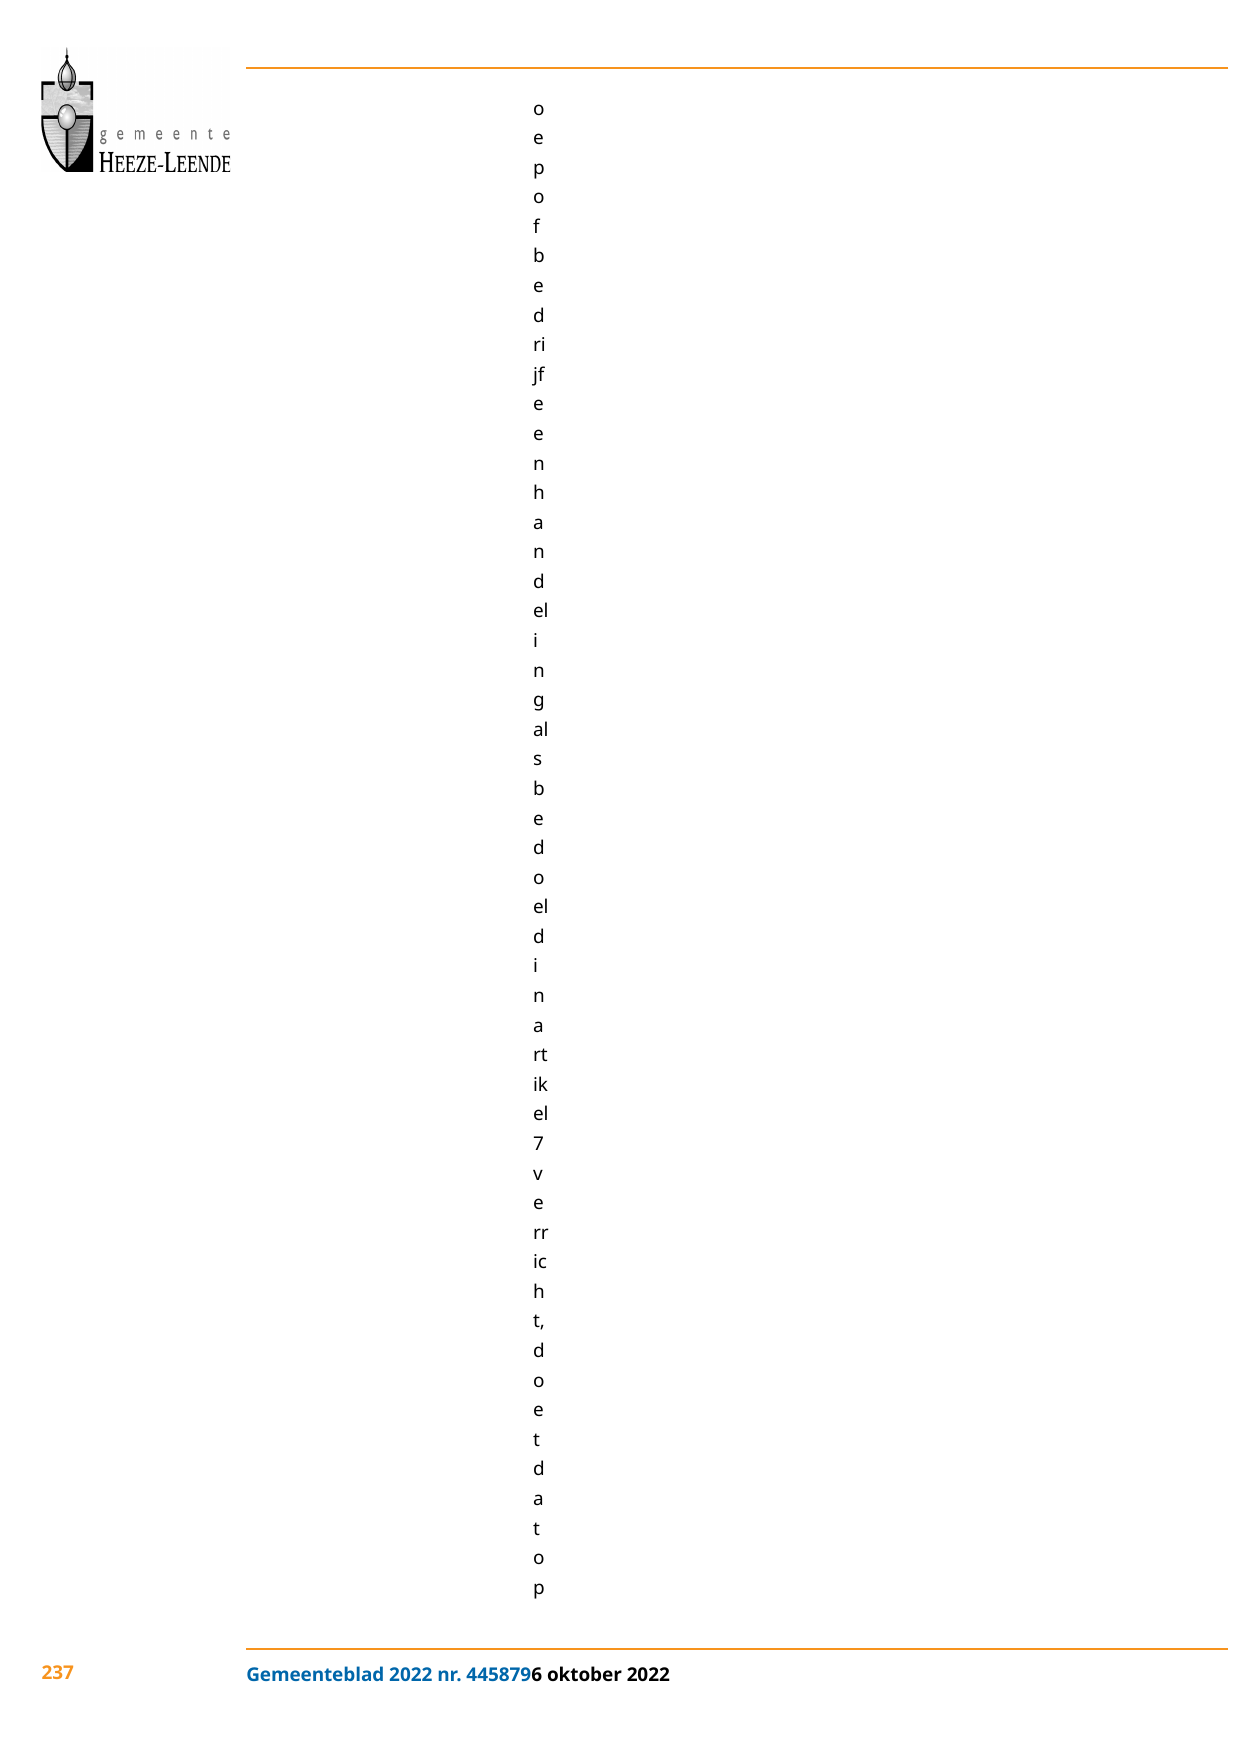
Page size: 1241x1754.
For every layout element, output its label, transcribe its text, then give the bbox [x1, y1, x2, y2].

table_cell [1001, 95, 1076, 1600]
table_cell [926, 95, 1001, 1600]
table_cell oep of bedrijf een handeling als bedoeld in artikel 7 verricht, doet dat op [474, 95, 549, 1600]
table_cell [549, 95, 775, 1600]
table_cell [248, 95, 474, 1600]
table_cell [775, 95, 850, 1600]
table_cell [1076, 95, 1152, 1600]
picture [41, 47, 231, 172]
table_cell [850, 95, 926, 1600]
